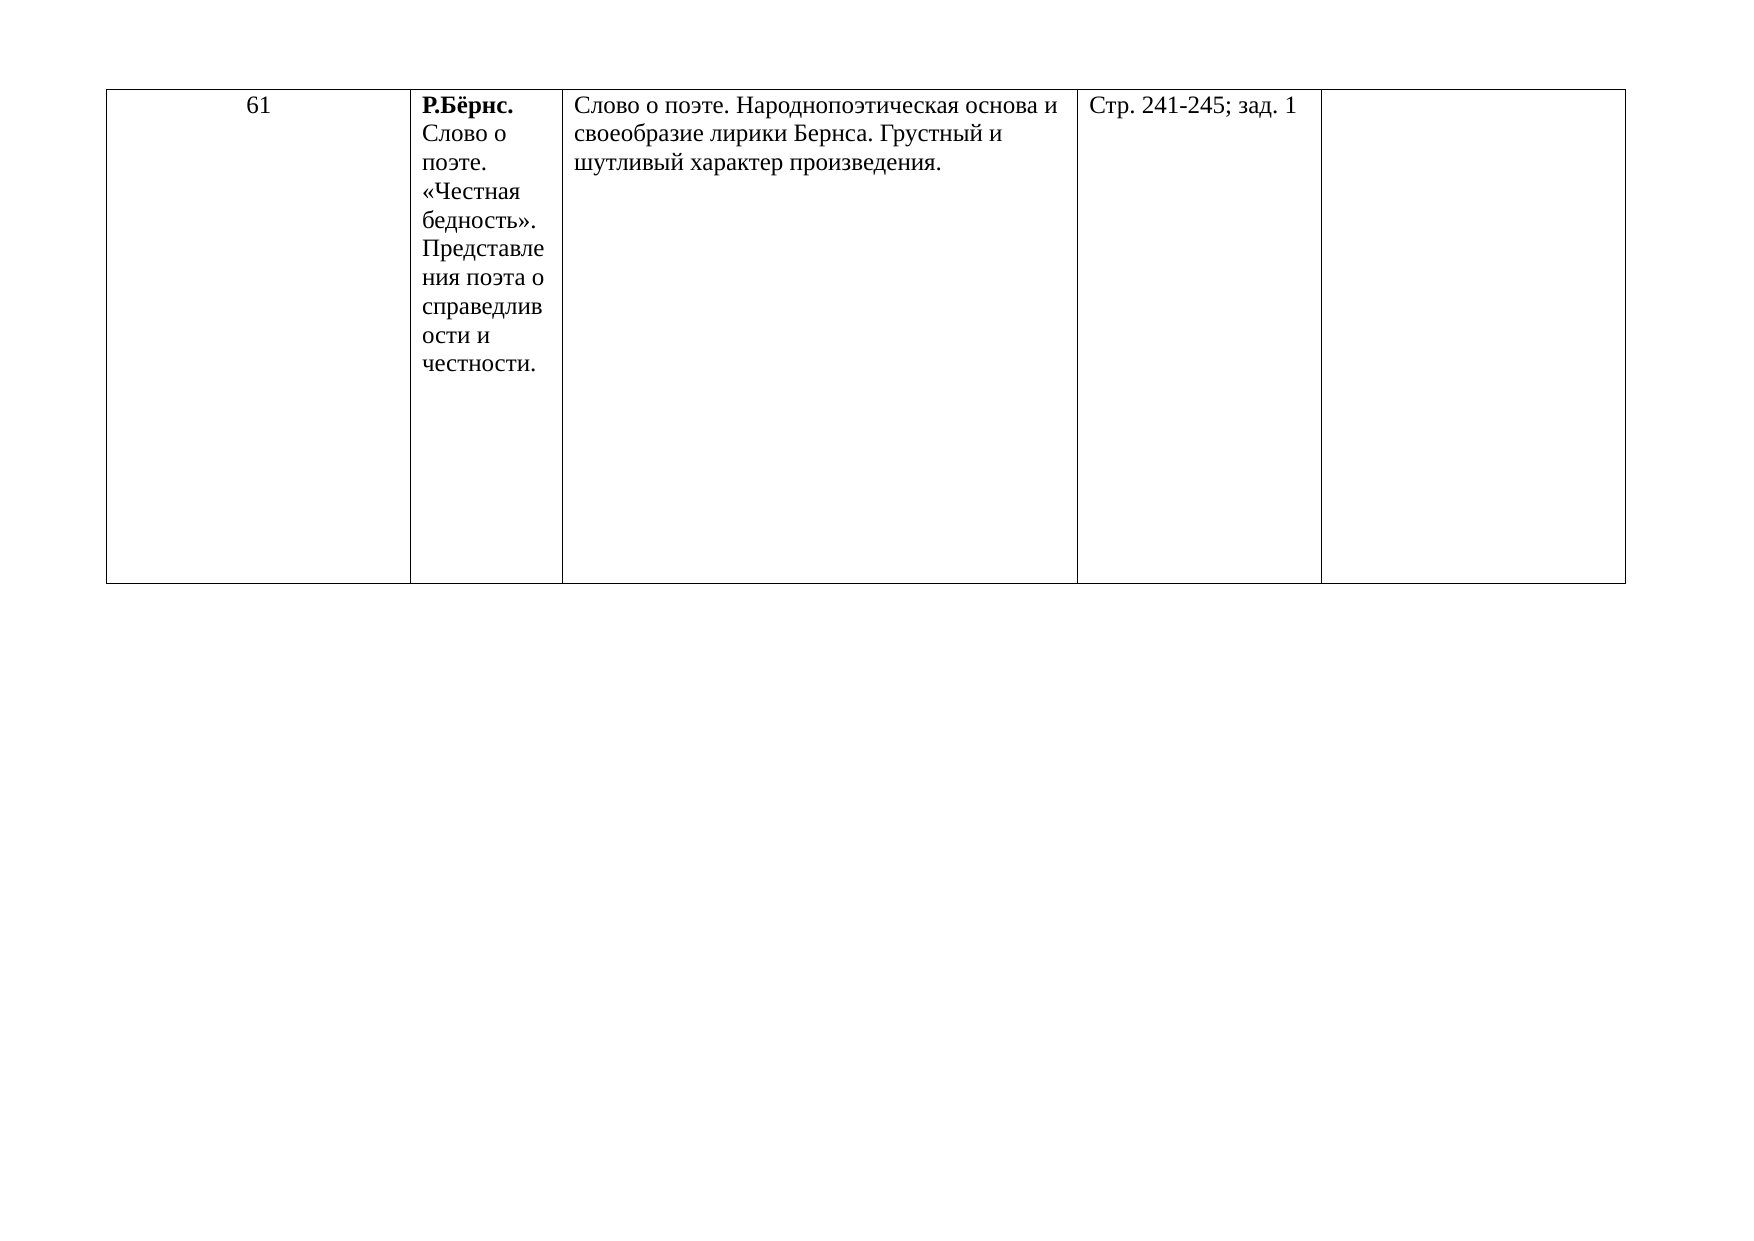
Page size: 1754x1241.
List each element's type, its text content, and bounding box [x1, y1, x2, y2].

table_cell Слово о поэте. Народнопоэтическая основа и своеобразие лирики Бернса. Грустный и шутливый характер произведения. [563, 90, 1077, 583]
table_cell [1322, 90, 1625, 583]
table_cell Р.Бёрнс. Слово о поэте. «Честная бедность». Представления поэта о справедливости и честности. [411, 90, 562, 583]
table_cell Стр. 241-245; зад. 1 [1078, 90, 1321, 583]
table_cell 61 [107, 90, 410, 583]
